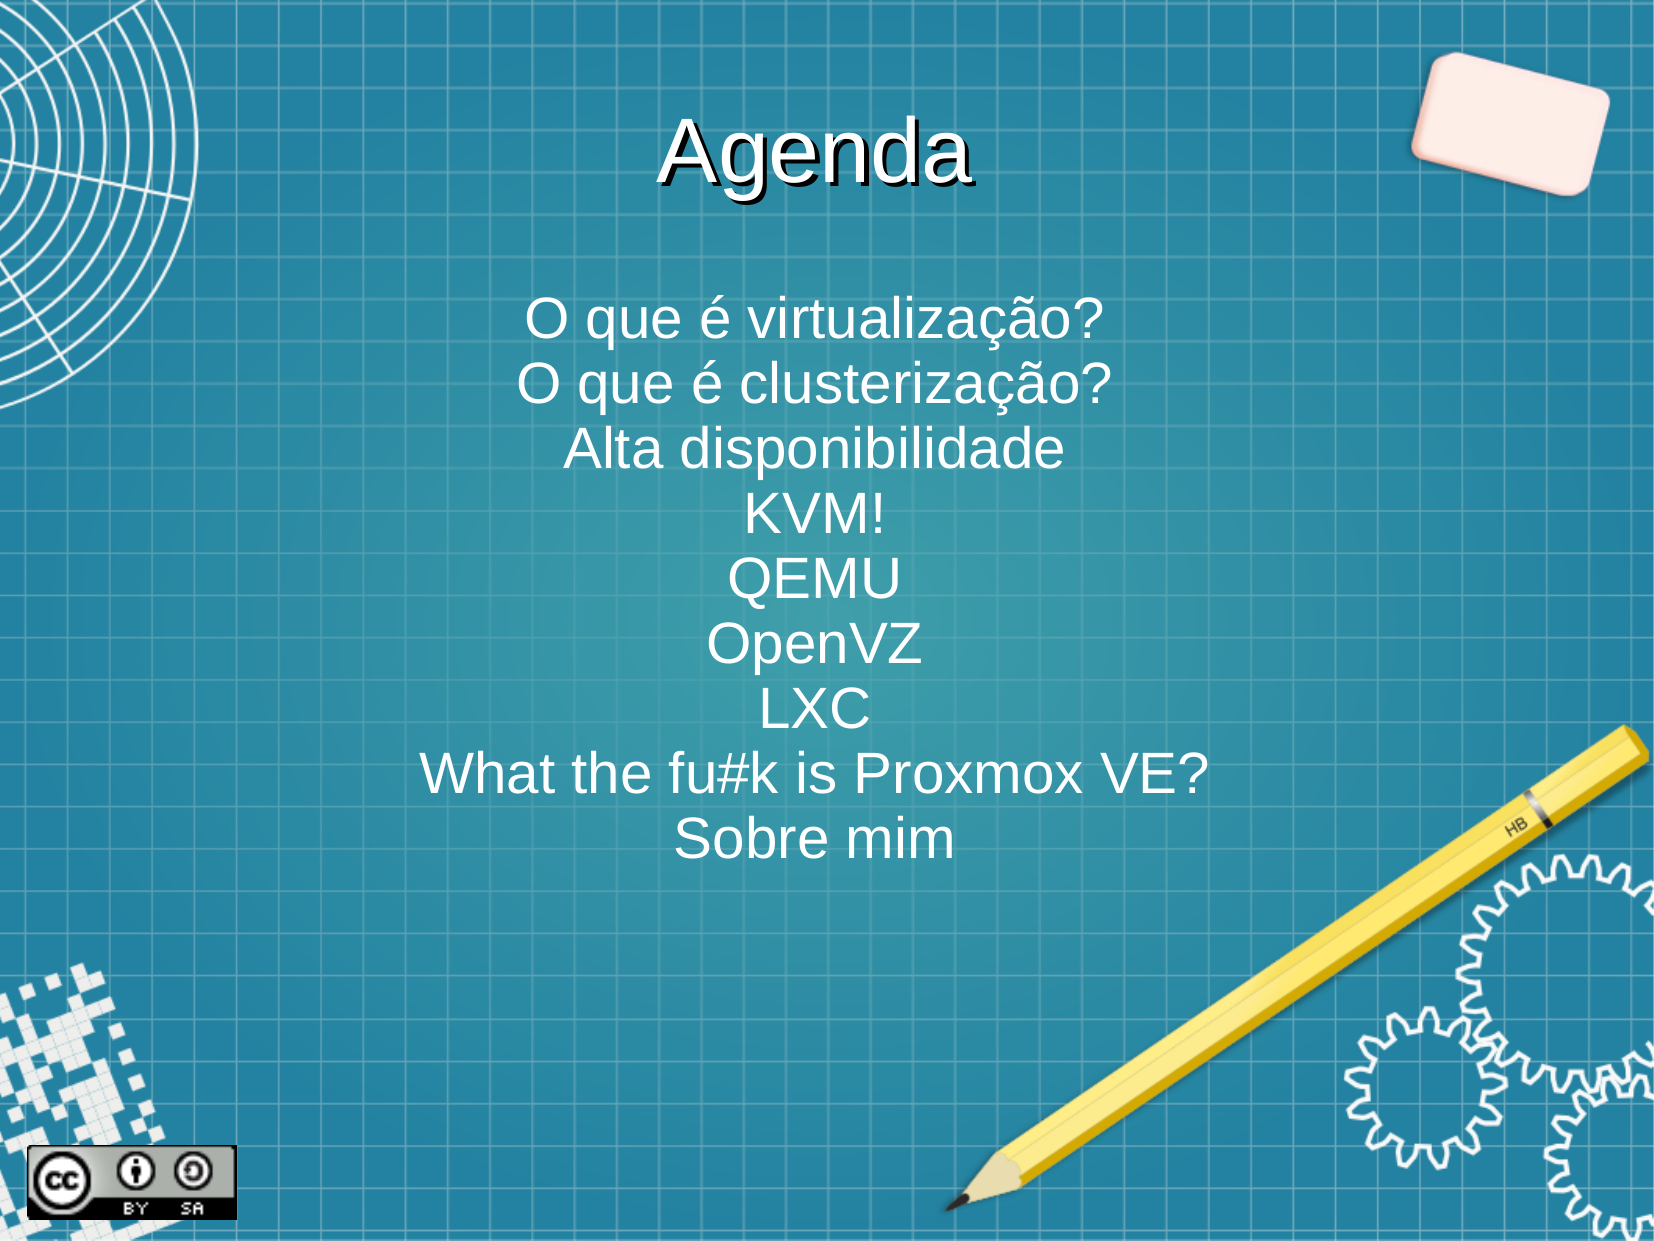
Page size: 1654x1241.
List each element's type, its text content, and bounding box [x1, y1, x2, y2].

picture [0, 0, 1654, 1241]
title Agenda [224, 47, 1406, 255]
title O que é virtualização? O que é clusterização? Alta disponibilidade KVM! QEMU OpenVZ LXC What the fu#k is Proxmox VE? Sobre mim [224, 286, 1406, 1132]
